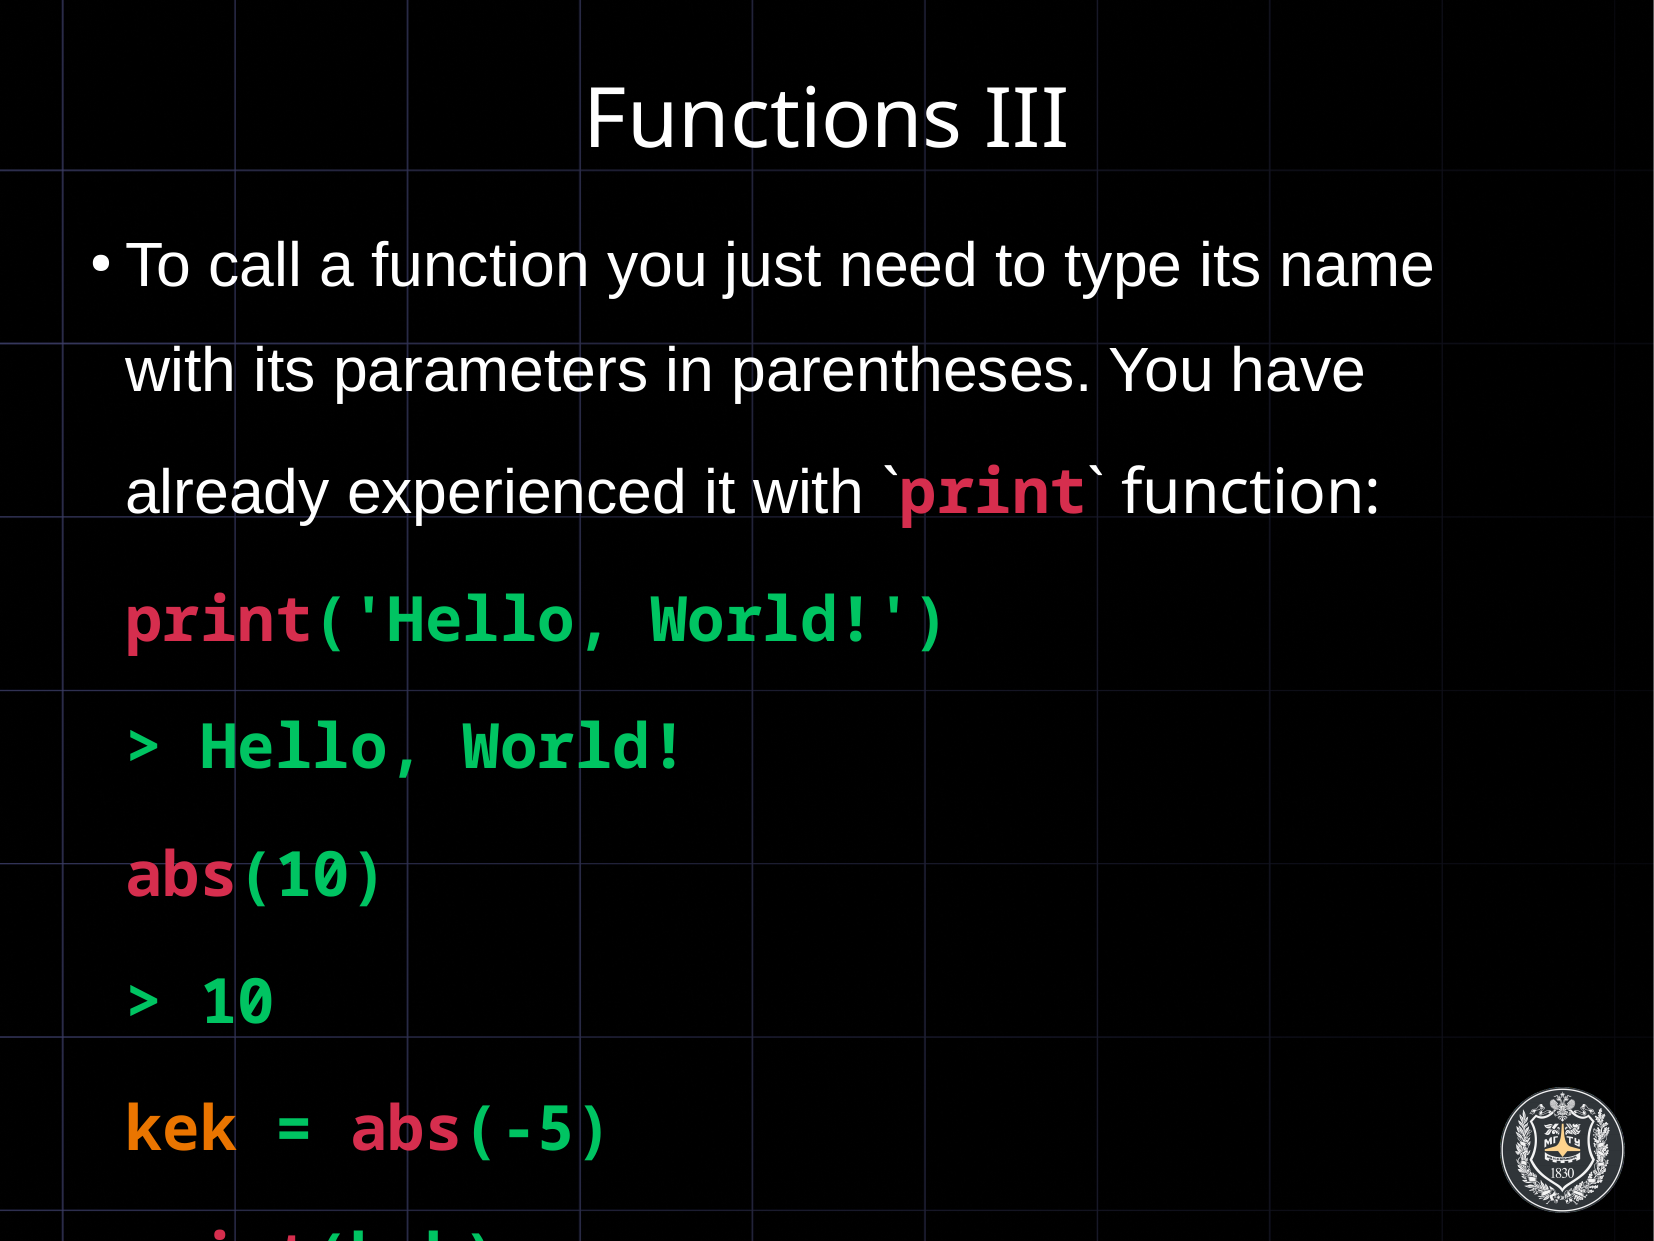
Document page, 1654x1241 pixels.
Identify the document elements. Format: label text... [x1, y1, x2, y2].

title Functions III [82, 37, 1572, 187]
text_box To call a function you just need to type its name with its parameters in parentheses. You have already experienced it with `print` function: print('Hello, World!') > Hello, World! abs(10) > 10 kek = abs(-5) print(kek) > 5 [75, 187, 1576, 1190]
picture [0, 0, 1654, 1241]
